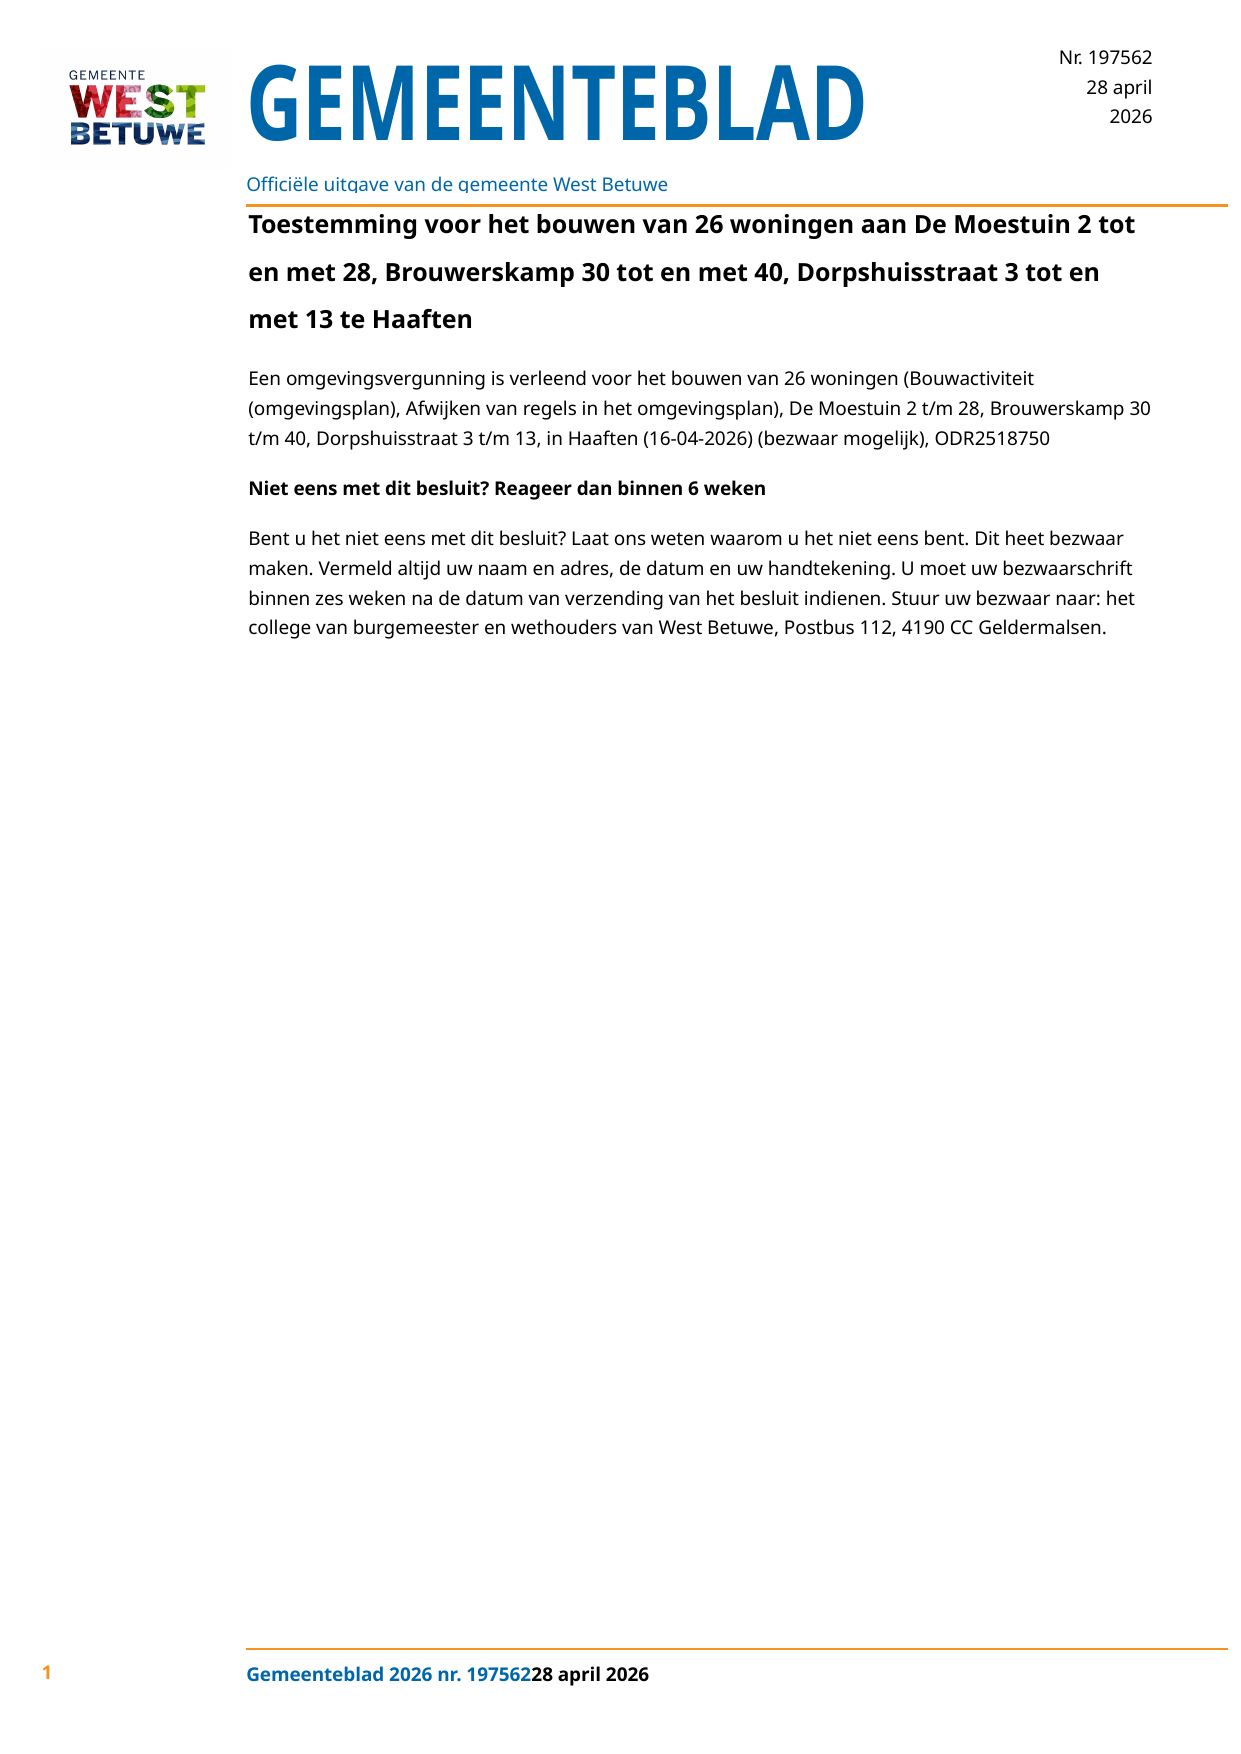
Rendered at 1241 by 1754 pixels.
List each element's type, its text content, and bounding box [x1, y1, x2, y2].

text Een omgevingsvergunning is verleend voor het bouwen van 26 woningen (Bouwactiviteit (omgevingsplan), Afwijken van regels in het omgevingsplan), De Moestuin 2 t/m 28, Brouwerskamp 30 t/m 40, Dorpshuisstraat 3 t/m 13, in Haaften (16-04-2026) (bezwaar mogelijk), ODR2518750 [248, 366, 1152, 450]
text Niet eens met dit besluit? Reageer dan binnen 6 weken [248, 475, 1152, 501]
text Bent u het niet eens met dit besluit? Laat ons weten waarom u het niet eens bent. Dit heet bezwaar maken. Vermeld altijd uw naam en adres, de datum en uw handtekening. U moet uw bezwaarschrift binnen zes weken na de datum van verzending van het besluit indienen. Stuur uw bezwaar naar: het college van burgemeester en wethouders van West Betuwe, Postbus 112, 4190 CC Geldermalsen. [248, 526, 1152, 640]
text Toestemming voor het bouwen van 26 woningen aan De Moestuin 2 tot en met 28, Brouwerskamp 30 tot en met 40, Dorpshuisstraat 3 tot en met 13 te Haaften [248, 207, 1152, 336]
picture [41, 47, 231, 172]
